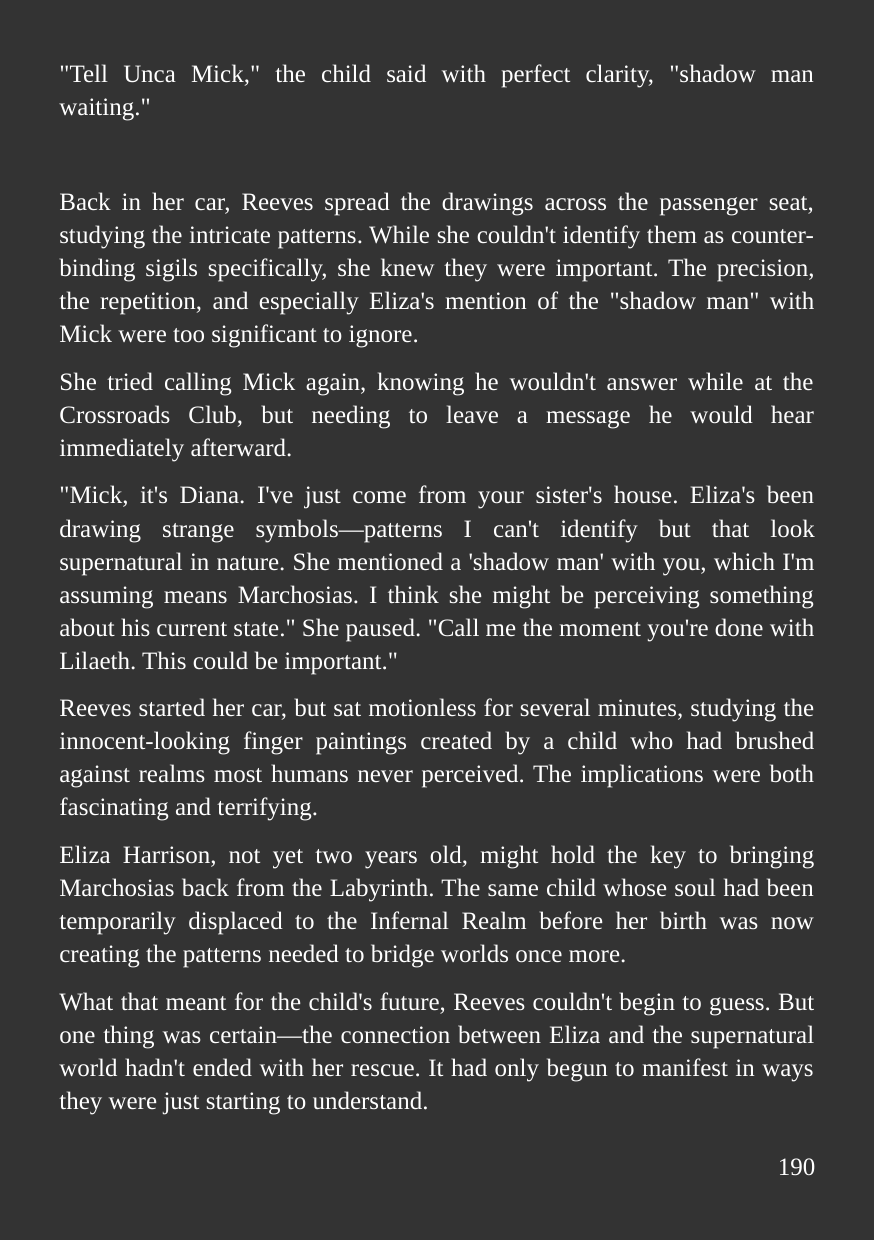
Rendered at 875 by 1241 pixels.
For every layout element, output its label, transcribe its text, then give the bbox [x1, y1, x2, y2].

text "Mick, it's Diana. I've just come from your sister's house. Eliza's been drawing strange symbols—patterns I can't identify but that look supernatural in nature. She mentioned a 'shadow man' with you, which I'm assuming means Marchosias. I think she might be perceiving something about his current state." She paused. "Call me the moment you're done with Lilaeth. This could be important." [59, 481, 815, 674]
text What that meant for the child's future, Reeves couldn't begin to guess. But one thing was certain—the connection between Eliza and the supernatural world hadn't ended with her rescue. It had only begun to manifest in ways they were just starting to understand. [59, 987, 815, 1114]
text "Tell Unca Mick," the child said with perfect clarity, "shadow man waiting." [59, 59, 815, 121]
text Back in her car, Reeves spread the drawings across the passenger seat, studying the intricate patterns. While she couldn't identify them as counter-binding sigils specifically, she knew they were important. The precision, the repetition, and especially Eliza's mention of the "shadow man" with Mick were too significant to ignore. [59, 187, 815, 348]
text She tried calling Mick again, knowing he wouldn't answer while at the Crossroads Club, but needing to leave a message he would hear immediately afterward. [59, 367, 815, 462]
text Eliza Harrison, not yet two years old, might hold the key to bringing Marchosias back from the Labyrinth. The same child whose soul had been temporarily displaced to the Infernal Realm before her birth was now creating the patterns needed to bridge worlds once more. [59, 840, 815, 968]
text Reeves started her car, but sat motionless for several minutes, studying the innocent-looking finger paintings created by a child who had brushed against realms most humans never perceived. The implications were both fascinating and terrifying. [59, 693, 815, 821]
